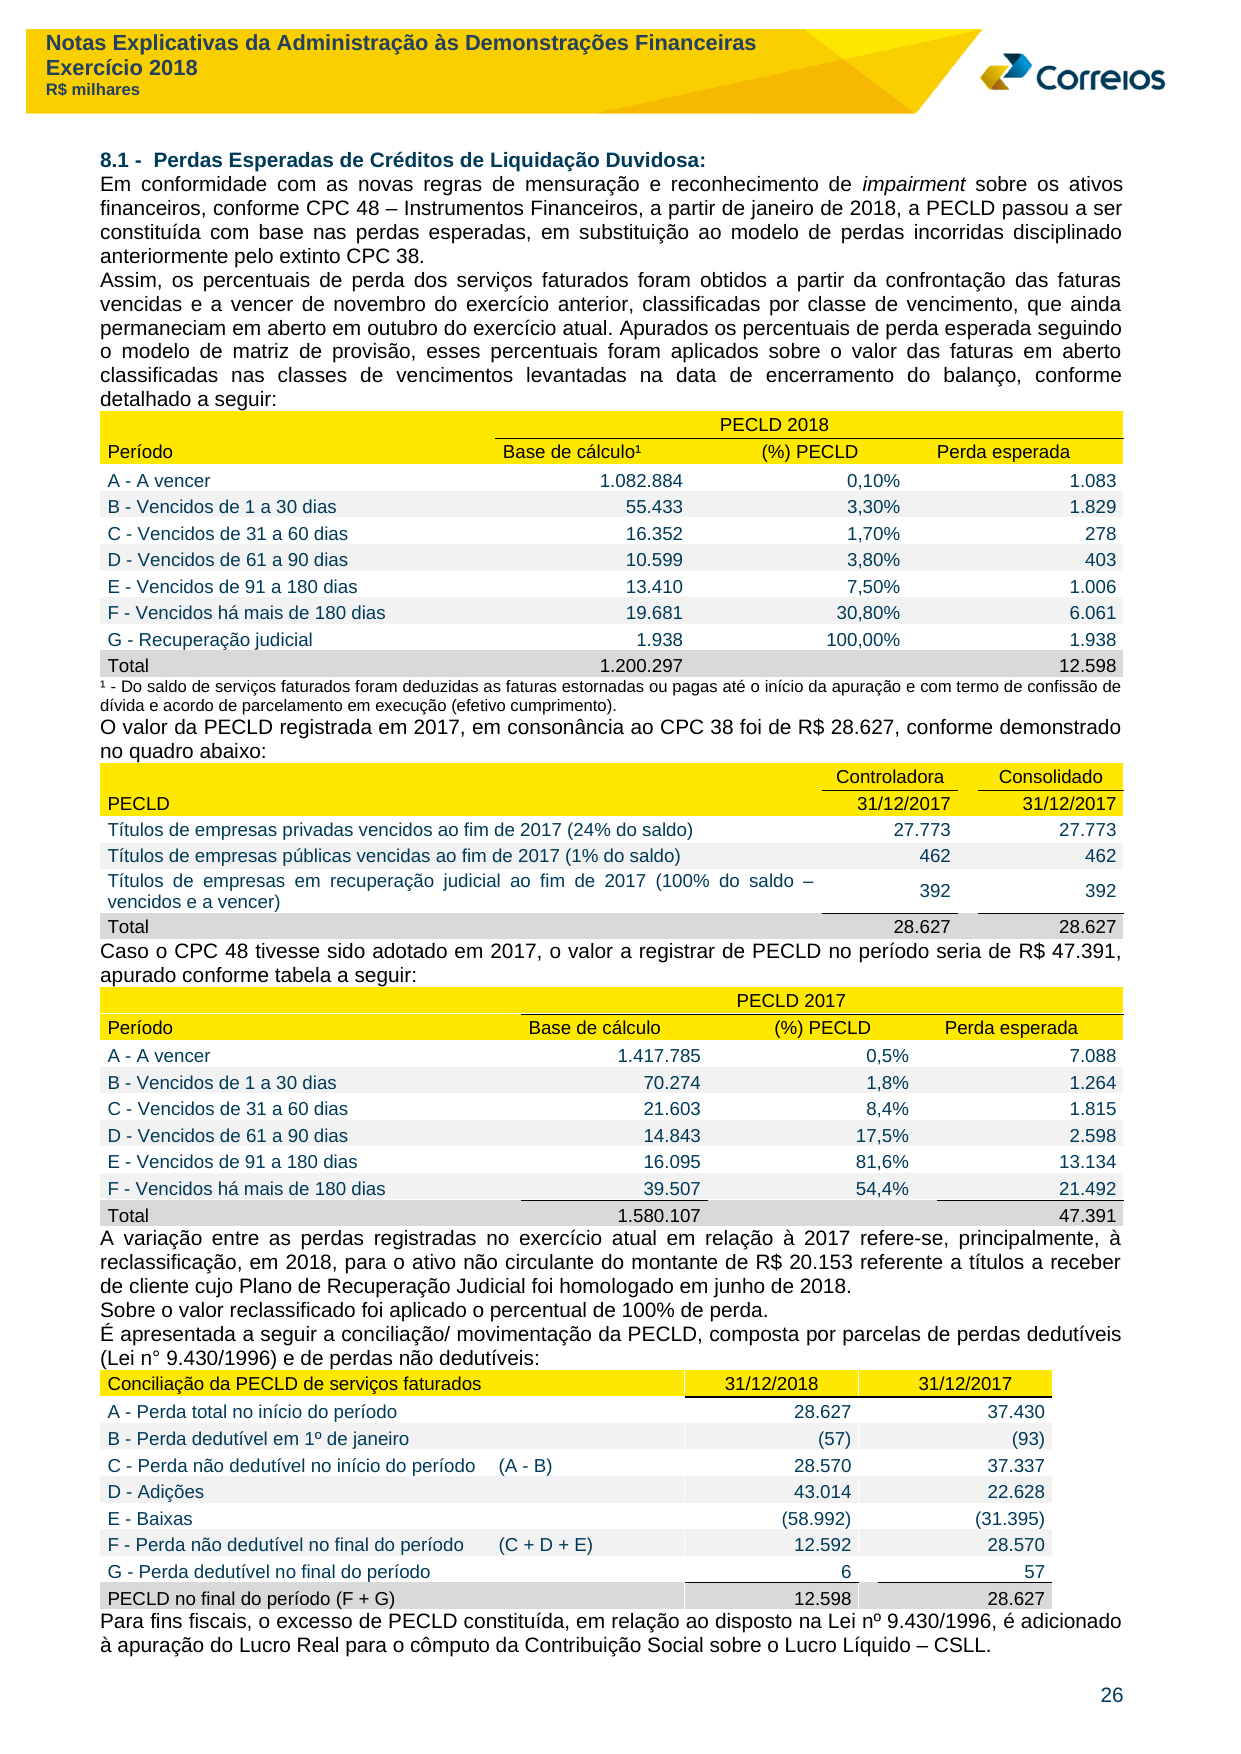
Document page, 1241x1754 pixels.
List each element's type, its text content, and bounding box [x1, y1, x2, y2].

table_cell [907, 597, 929, 624]
text Caso o CPC 48 tivesse sido adotado em 2017, o valor a registrar de PECLD no período seria de R$ 47.391, apurado conforme tabela a seguir: [100, 939, 1123, 987]
picture [221, 829, 225, 840]
picture [367, 1571, 371, 1582]
table_cell [958, 790, 978, 816]
table_cell [665, 1503, 684, 1529]
table_cell 462 [822, 843, 958, 869]
table_cell A - A vencer [100, 1040, 521, 1067]
table_cell [916, 1120, 937, 1146]
table_cell D - Adições [100, 1476, 491, 1503]
table_cell 1.938 [495, 624, 690, 650]
table_cell 22.628 [878, 1476, 1052, 1503]
table_cell 1.083 [929, 464, 1123, 491]
table_cell [690, 439, 712, 464]
table_cell [665, 1529, 684, 1556]
table_header [491, 1370, 665, 1396]
table_cell [708, 1146, 729, 1173]
table_cell F - Perda não dedutível no final do período [100, 1529, 491, 1556]
table_cell 43.014 [685, 1476, 858, 1503]
picture [884, 553, 889, 561]
table_cell [491, 1396, 665, 1423]
table_cell 14.843 [521, 1120, 708, 1146]
table_cell 7,50% [712, 571, 907, 597]
text Para fins fiscais, o excesso de PECLD constituída, em relação ao disposto na Lei nº 9.430/1996, é adicionado à apuração do Lucro Real para o cômputo da Contribuição Social sobre o Lucro Líquido – CSLL. [100, 1609, 1123, 1657]
table_cell 1.815 [937, 1093, 1123, 1120]
table_cell [958, 913, 978, 939]
table_cell Total [100, 650, 495, 677]
table_cell [491, 1556, 665, 1582]
picture [585, 854, 590, 862]
table_cell 6 [685, 1556, 858, 1582]
table_cell B - Vencidos de 1 a 30 dias [100, 491, 495, 517]
table_cell 1.264 [937, 1067, 1123, 1093]
table_cell [665, 1476, 684, 1503]
table_cell B - Perda dedutível em 1º de janeiro [100, 1423, 491, 1449]
table_cell (31.395) [878, 1503, 1052, 1529]
table_cell Base de cálculo¹ [495, 439, 690, 464]
table_cell [907, 650, 929, 677]
table_cell D - Vencidos de 61 a 90 dias [100, 544, 495, 571]
table_cell [690, 518, 712, 544]
table_header [916, 987, 937, 1013]
picture [598, 823, 607, 836]
table_cell 1.082.884 [495, 464, 690, 491]
table_cell 31/12/2017 [978, 791, 1123, 816]
table_cell [491, 1476, 665, 1503]
subtitle Perdas Esperadas de Créditos de Liquidação Duvidosa: [100, 148, 1123, 172]
table_cell 278 [929, 518, 1123, 544]
table_cell 47.391 [937, 1201, 1123, 1226]
table_cell B - Vencidos de 1 a 30 dias [100, 1067, 521, 1093]
table_cell [916, 1173, 937, 1199]
table_cell 55.433 [495, 491, 690, 517]
table_cell E - Vencidos de 91 a 180 dias [100, 571, 495, 597]
picture [1071, 633, 1075, 644]
table_cell [690, 544, 712, 571]
table_cell [907, 439, 929, 464]
picture [884, 474, 889, 482]
table_cell [708, 1093, 729, 1120]
picture [137, 1538, 144, 1544]
text É apresentada a seguir a conciliação/ movimentação da PECLD, composta por parcelas de perdas dedutíveis (Lei n° 9.430/1996) e de perdas não dedutíveis: [100, 1322, 1123, 1370]
table_cell [907, 544, 929, 571]
picture [140, 633, 147, 646]
table_cell [665, 1450, 684, 1476]
table_cell 28.570 [878, 1529, 1052, 1556]
table_header [929, 411, 1123, 438]
table_cell 392 [978, 869, 1123, 912]
table_cell Período [100, 438, 495, 464]
picture [109, 1129, 115, 1140]
table_cell 70.274 [521, 1067, 708, 1093]
table_cell [708, 1067, 729, 1093]
table_cell A - A vencer [100, 464, 495, 491]
table_cell F - Vencidos há mais de 180 dias [100, 1173, 521, 1199]
picture [1071, 474, 1075, 485]
table_header [495, 411, 690, 438]
table_cell [859, 1398, 878, 1423]
table_cell [690, 491, 712, 517]
table_cell 0,10% [712, 464, 907, 491]
picture [645, 1129, 649, 1140]
picture [1071, 500, 1075, 511]
picture [619, 1049, 623, 1060]
table_cell Perda esperada [937, 1015, 1123, 1040]
table_cell [708, 1040, 729, 1067]
picture [896, 1187, 902, 1195]
table_cell 2.598 [937, 1120, 1123, 1146]
table_cell Base de cálculo [521, 1015, 708, 1040]
table_cell E - Baixas [100, 1503, 491, 1529]
table_cell 100,00% [712, 624, 907, 650]
table_cell [859, 1503, 878, 1529]
table_cell 31/12/2017 [822, 791, 958, 816]
table_cell PECLD [100, 790, 822, 816]
table_cell G - Perda dedutível no final do período [100, 1556, 491, 1582]
table_cell 17,5% [729, 1120, 916, 1146]
table_cell F - Vencidos há mais de 180 dias [100, 597, 495, 624]
text O valor da PECLD registrada em 2017, em consonância ao CPC 38 foi de R$ 28.627, conforme demonstrado no quadro abaixo: [100, 715, 1123, 763]
table_cell C - Vencidos de 31 a 60 dias [100, 1093, 521, 1120]
table_cell 28.627 [878, 1583, 1052, 1609]
table_cell 13.134 [937, 1146, 1123, 1173]
picture [645, 1155, 649, 1166]
table_header PECLD 2018 [712, 411, 907, 438]
table_cell 1.580.107 [521, 1201, 708, 1226]
table_cell 27.773 [978, 816, 1123, 843]
text ¹ - Do saldo de serviços faturados foram deduzidas as faturas estornadas ou pagas até o início da apuração e com termo de confissão de dívida e acordo de parcelamento em execução (efetivo cumprimento). [100, 677, 1123, 715]
table_cell A - Perda total no início do período [100, 1396, 491, 1423]
table_cell [916, 1040, 937, 1067]
text Em conformidade com as novas regras de mensuração e reconhecimento de impairment sobre os ativos financeiros, conforme CPC 48 – Instrumentos Financeiros, a partir de janeiro de 2018, a PECLD passou a ser constituída com base nas perdas esperadas, em substituição ao modelo de perdas incorridas disciplinado anteriormente pelo extinto CPC 38. [100, 172, 1123, 267]
picture [109, 1512, 118, 1517]
picture [864, 474, 868, 485]
table_header [100, 411, 495, 438]
picture [896, 1134, 902, 1142]
table_cell [665, 1556, 684, 1582]
table_cell [665, 1423, 684, 1449]
picture [896, 1081, 902, 1089]
table_cell (58.992) [685, 1503, 858, 1529]
table_cell [916, 1067, 937, 1093]
table_cell 28.570 [685, 1450, 858, 1476]
picture [109, 1538, 118, 1551]
table_cell 12.592 [685, 1529, 858, 1556]
table_cell 1.006 [929, 571, 1123, 597]
picture [1071, 1102, 1075, 1113]
table_cell [859, 1556, 878, 1582]
picture [140, 1565, 147, 1571]
table_cell [907, 624, 929, 650]
table_cell Período [100, 1014, 521, 1040]
table_cell 19.681 [495, 597, 690, 624]
table_cell [708, 1200, 729, 1226]
table_cell 54,4% [729, 1173, 916, 1199]
picture [884, 527, 889, 535]
table_cell [712, 650, 907, 677]
table_cell [859, 1450, 878, 1476]
table_cell [859, 1582, 878, 1609]
table_cell 28.627 [822, 914, 958, 939]
table_cell D - Vencidos de 61 a 90 dias [100, 1120, 521, 1146]
picture [896, 1102, 905, 1115]
table_cell 28.627 [978, 914, 1123, 939]
table_cell [491, 1423, 665, 1449]
table_header 31/12/2018 [685, 1370, 858, 1396]
table_cell 3,80% [712, 544, 907, 571]
picture [109, 553, 115, 564]
table_cell 37.430 [878, 1398, 1052, 1423]
table_cell (57) [685, 1423, 858, 1449]
table_cell 1.417.785 [521, 1040, 708, 1067]
table_cell (%) PECLD [729, 1015, 916, 1040]
table_cell [690, 464, 712, 491]
table_cell Títulos de empresas públicas vencidas ao fim de 2017 (1% do saldo) [100, 843, 822, 869]
table_cell 16.352 [495, 518, 690, 544]
table_cell [708, 1120, 729, 1146]
picture [884, 580, 889, 588]
table_cell C - Vencidos de 31 a 60 dias [100, 518, 495, 544]
table_cell 39.507 [521, 1173, 708, 1199]
table_cell [916, 1200, 937, 1226]
table_cell E - Vencidos de 91 a 180 dias [100, 1146, 521, 1173]
table_cell 1.938 [929, 624, 1123, 650]
picture [191, 1541, 195, 1551]
table_cell [859, 1423, 878, 1449]
table_header [958, 763, 978, 790]
table_cell [958, 816, 978, 843]
table_cell (93) [878, 1423, 1052, 1449]
table_cell [708, 1173, 729, 1199]
table_cell PECLD no final do período (F + G) [100, 1582, 491, 1609]
table_header 31/12/2017 [878, 1370, 1052, 1396]
table_header [690, 411, 712, 438]
picture [139, 1459, 146, 1465]
picture [884, 500, 889, 508]
table_cell 21.492 [937, 1173, 1123, 1199]
table_cell 0,5% [729, 1040, 916, 1067]
table_cell 462 [978, 843, 1123, 869]
table_cell [916, 1015, 937, 1040]
text Sobre o valor reclassificado foi aplicado o percentual de 100% de perda. [100, 1298, 1123, 1322]
table_header [708, 987, 729, 1013]
picture [1071, 1182, 1075, 1193]
table_header PECLD 2017 [729, 987, 916, 1013]
table_cell (%) PECLD [712, 439, 907, 464]
table_cell Títulos de empresas privadas vencidos ao fim de 2017 (24% do saldo) [100, 816, 822, 843]
table_cell [907, 571, 929, 597]
table_cell [690, 597, 712, 624]
table_header [937, 987, 1123, 1013]
table_header Consolidado [978, 763, 1123, 790]
table_header Conciliação da PECLD de serviços faturados [100, 1370, 491, 1396]
table_cell (C + D + E) [491, 1529, 665, 1556]
picture [896, 1155, 905, 1168]
table_cell [708, 1015, 729, 1040]
table_cell 10.599 [495, 544, 690, 571]
table_header [100, 987, 521, 1013]
table_header [521, 987, 708, 1013]
table_cell 30,80% [712, 597, 907, 624]
table_cell 27.773 [822, 816, 958, 843]
table_cell [491, 1582, 665, 1609]
picture [832, 1485, 836, 1496]
picture [138, 1405, 145, 1411]
table_cell 16.095 [521, 1146, 708, 1173]
picture [1071, 1076, 1075, 1087]
table_cell 21.603 [521, 1093, 708, 1120]
table_cell [729, 1200, 916, 1226]
table_cell 57 [878, 1556, 1052, 1582]
text A variação entre as perdas registradas no exercício atual em relação à 2017 refere-se, principalmente, à reclassificação, em 2018, para o ativo não circulante do montante de R$ 20.153 referente a títulos a receber de cliente cujo Plano de Recuperação Judicial foi homologado em junho de 2018. [100, 1226, 1123, 1298]
table_cell Total [100, 1200, 521, 1226]
table_cell 8,4% [729, 1093, 916, 1120]
table_cell 37.337 [878, 1450, 1052, 1476]
table_cell 81,6% [729, 1146, 916, 1173]
table_header [665, 1370, 684, 1396]
picture [884, 606, 889, 614]
table_header [100, 763, 822, 790]
table_cell G - Recuperação judicial [100, 624, 495, 650]
picture [109, 1155, 118, 1160]
table_cell 1,8% [729, 1067, 916, 1093]
table_cell [859, 1529, 878, 1556]
table_cell [907, 464, 929, 491]
picture [698, 874, 706, 885]
table_cell 7.088 [937, 1040, 1123, 1067]
picture [1071, 580, 1075, 591]
text Assim, os percentuais de perda dos serviços faturados foram obtidos a partir da confrontação das faturas vencidas e a vencer de novembro do exercício anterior, classificadas por classe de vencimento, que ainda permaneciam em aberto em outubro do exercício atual. Apurados os percentuais de perda esperada seguindo o modelo de matriz de provisão, esses percentuais foram aplicados sobre o valor das faturas em aberto classificadas nas classes de vencimentos levantadas na data de encerramento do balanço, conforme detalhado a seguir: [100, 267, 1123, 411]
table_cell 392 [822, 869, 958, 912]
table_cell (A - B) [491, 1450, 665, 1476]
picture [896, 1049, 905, 1062]
table_cell [907, 491, 929, 517]
table_cell [491, 1503, 665, 1529]
table_cell 12.598 [685, 1583, 858, 1609]
picture [674, 606, 678, 617]
table_cell [665, 1396, 684, 1423]
table_cell [958, 843, 978, 869]
picture [541, 1538, 547, 1549]
picture [109, 1182, 118, 1195]
table_cell 3,30% [712, 491, 907, 517]
table_cell [690, 650, 712, 677]
table_cell [958, 869, 978, 912]
picture [884, 633, 889, 641]
table_cell 1,70% [712, 518, 907, 544]
table_cell [916, 1146, 937, 1173]
table_cell [907, 518, 929, 544]
table_cell Total [100, 913, 822, 939]
table_header [859, 1370, 878, 1396]
table_cell 28.627 [685, 1398, 858, 1423]
table_cell [665, 1582, 684, 1609]
picture [109, 606, 118, 619]
table_cell 13.410 [495, 571, 690, 597]
table_header [907, 411, 929, 438]
table_cell 1.829 [929, 491, 1123, 517]
picture [412, 1465, 416, 1476]
table_cell [916, 1093, 937, 1120]
picture [109, 580, 118, 585]
table_cell Títulos de empresas em recuperação judicial ao fim de 2017 (100% do saldo – vencidos e a vencer) [100, 869, 822, 912]
table_cell [690, 624, 712, 650]
table_cell [690, 571, 712, 597]
table_cell 12.598 [929, 650, 1123, 677]
picture [138, 1432, 145, 1438]
table_cell Perda esperada [929, 439, 1123, 464]
table_cell C - Perda não dedutível no início do período [100, 1450, 491, 1476]
table_cell 6.061 [929, 597, 1123, 624]
table_cell [859, 1476, 878, 1503]
table_header Controladora [822, 763, 958, 790]
picture [1097, 1102, 1101, 1113]
table_cell 403 [929, 544, 1123, 571]
picture [109, 1485, 115, 1496]
picture [645, 1049, 649, 1060]
table_cell 1.200.297 [495, 650, 690, 677]
picture [26, 29, 1192, 114]
